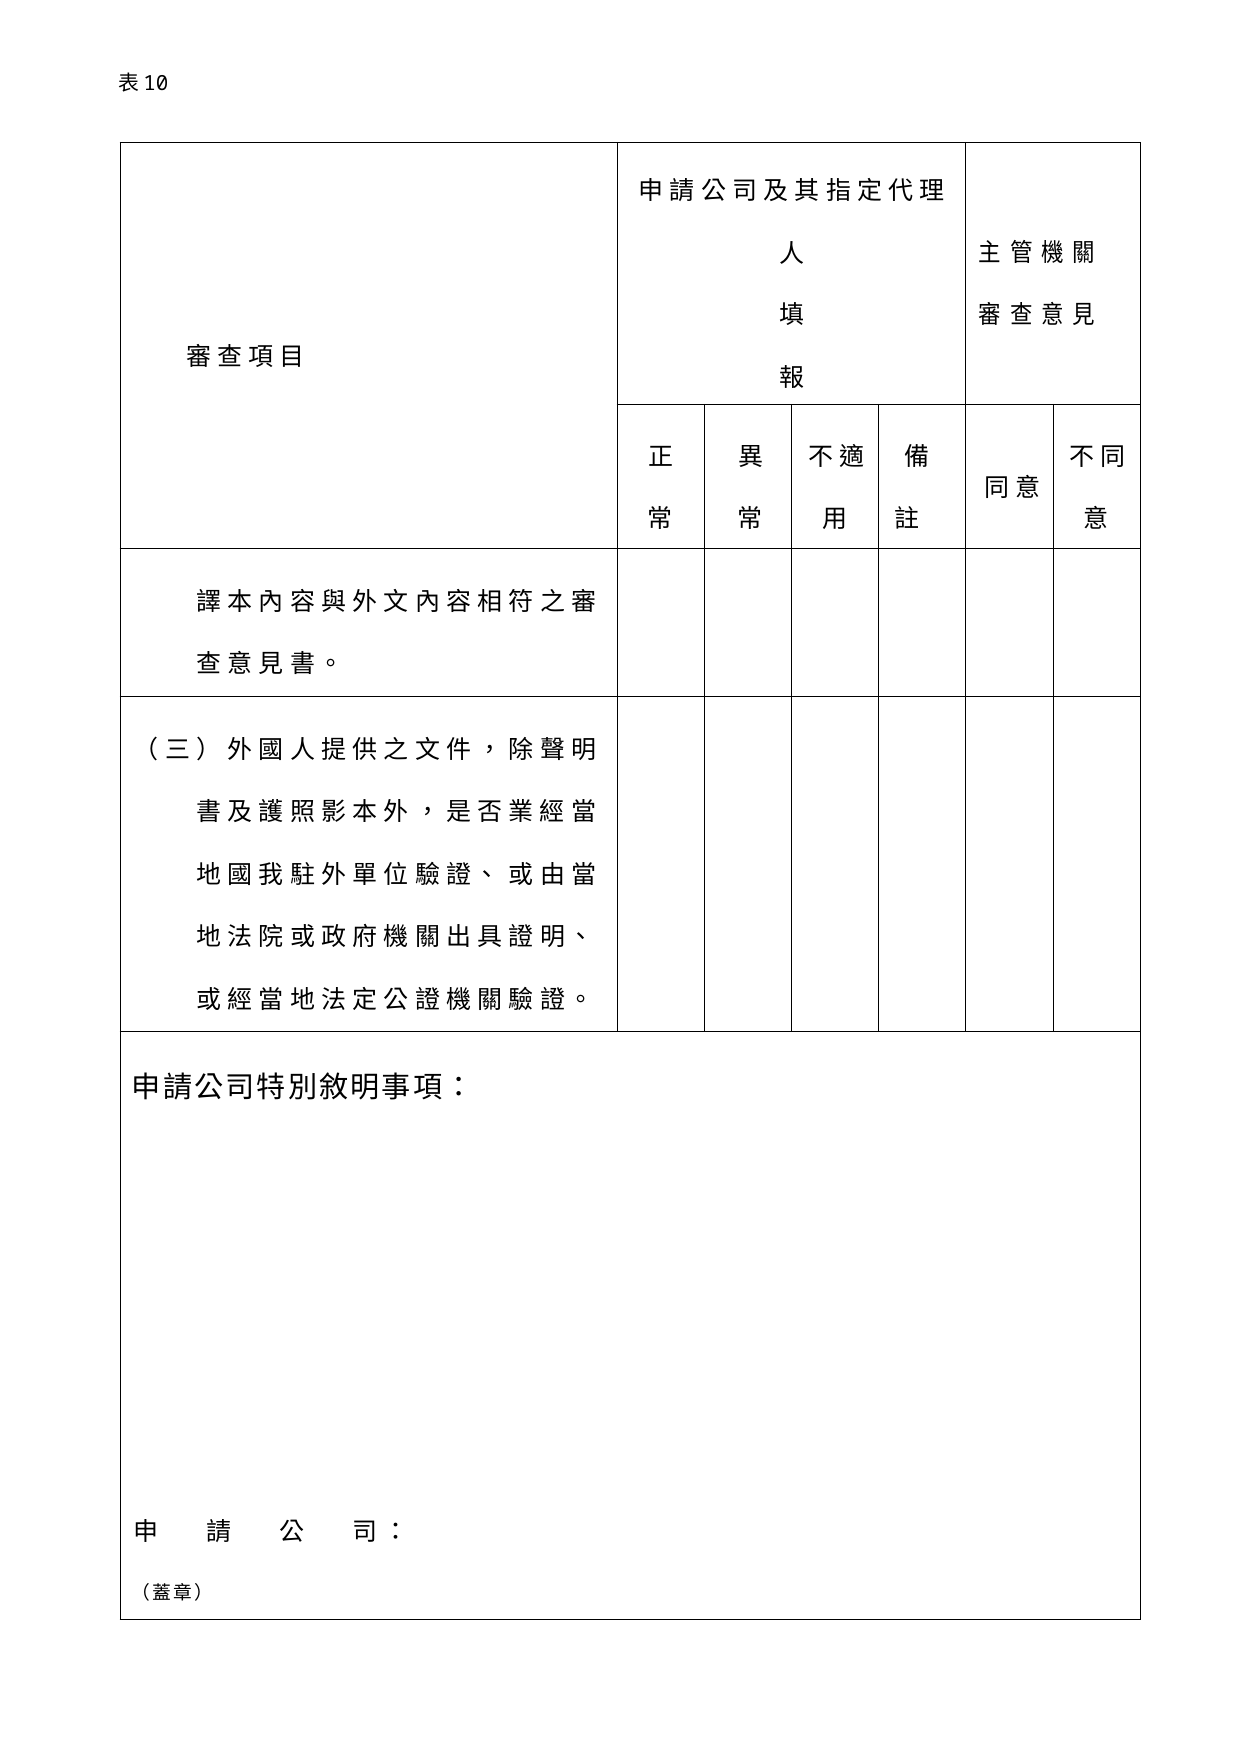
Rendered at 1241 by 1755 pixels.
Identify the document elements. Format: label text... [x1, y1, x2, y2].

table_cell [1054, 697, 1140, 1031]
table_cell 不適用 [792, 405, 878, 547]
table_cell [1054, 549, 1140, 696]
table_cell 譯本內容與外文內容相符之審查意見書。 [121, 549, 617, 696]
table_cell [705, 549, 791, 696]
table_cell 正 常 [618, 405, 704, 547]
table_cell 備 註 [879, 405, 965, 547]
table_cell 申請公司特別敘明事項： 申 請 公 司： （蓋章） [121, 1032, 1140, 1619]
table_cell [966, 697, 1053, 1031]
table_cell 異 常 [705, 405, 791, 547]
table_header 申請公司及其指定代理人 填 報 [618, 143, 965, 404]
table_cell [705, 697, 791, 1031]
table_header 審查項目 [121, 143, 617, 547]
table_cell （三）外國人提供之文件，除聲明書及護照影本外，是否業經當地國我駐外單位驗證、或由當地法院或政府機關出具證明、或經當地法定公證機關驗證。 [121, 697, 617, 1031]
table_cell 不同意 [1054, 405, 1140, 547]
table_cell [792, 549, 878, 696]
table_cell [618, 697, 704, 1031]
table_cell [966, 549, 1053, 696]
table_cell [618, 549, 704, 696]
table_header 主管機關 審查意見 [966, 143, 1140, 404]
table_cell [792, 697, 878, 1031]
table_cell [879, 549, 965, 696]
table_cell 同意 [966, 405, 1053, 547]
table_cell [879, 697, 965, 1031]
